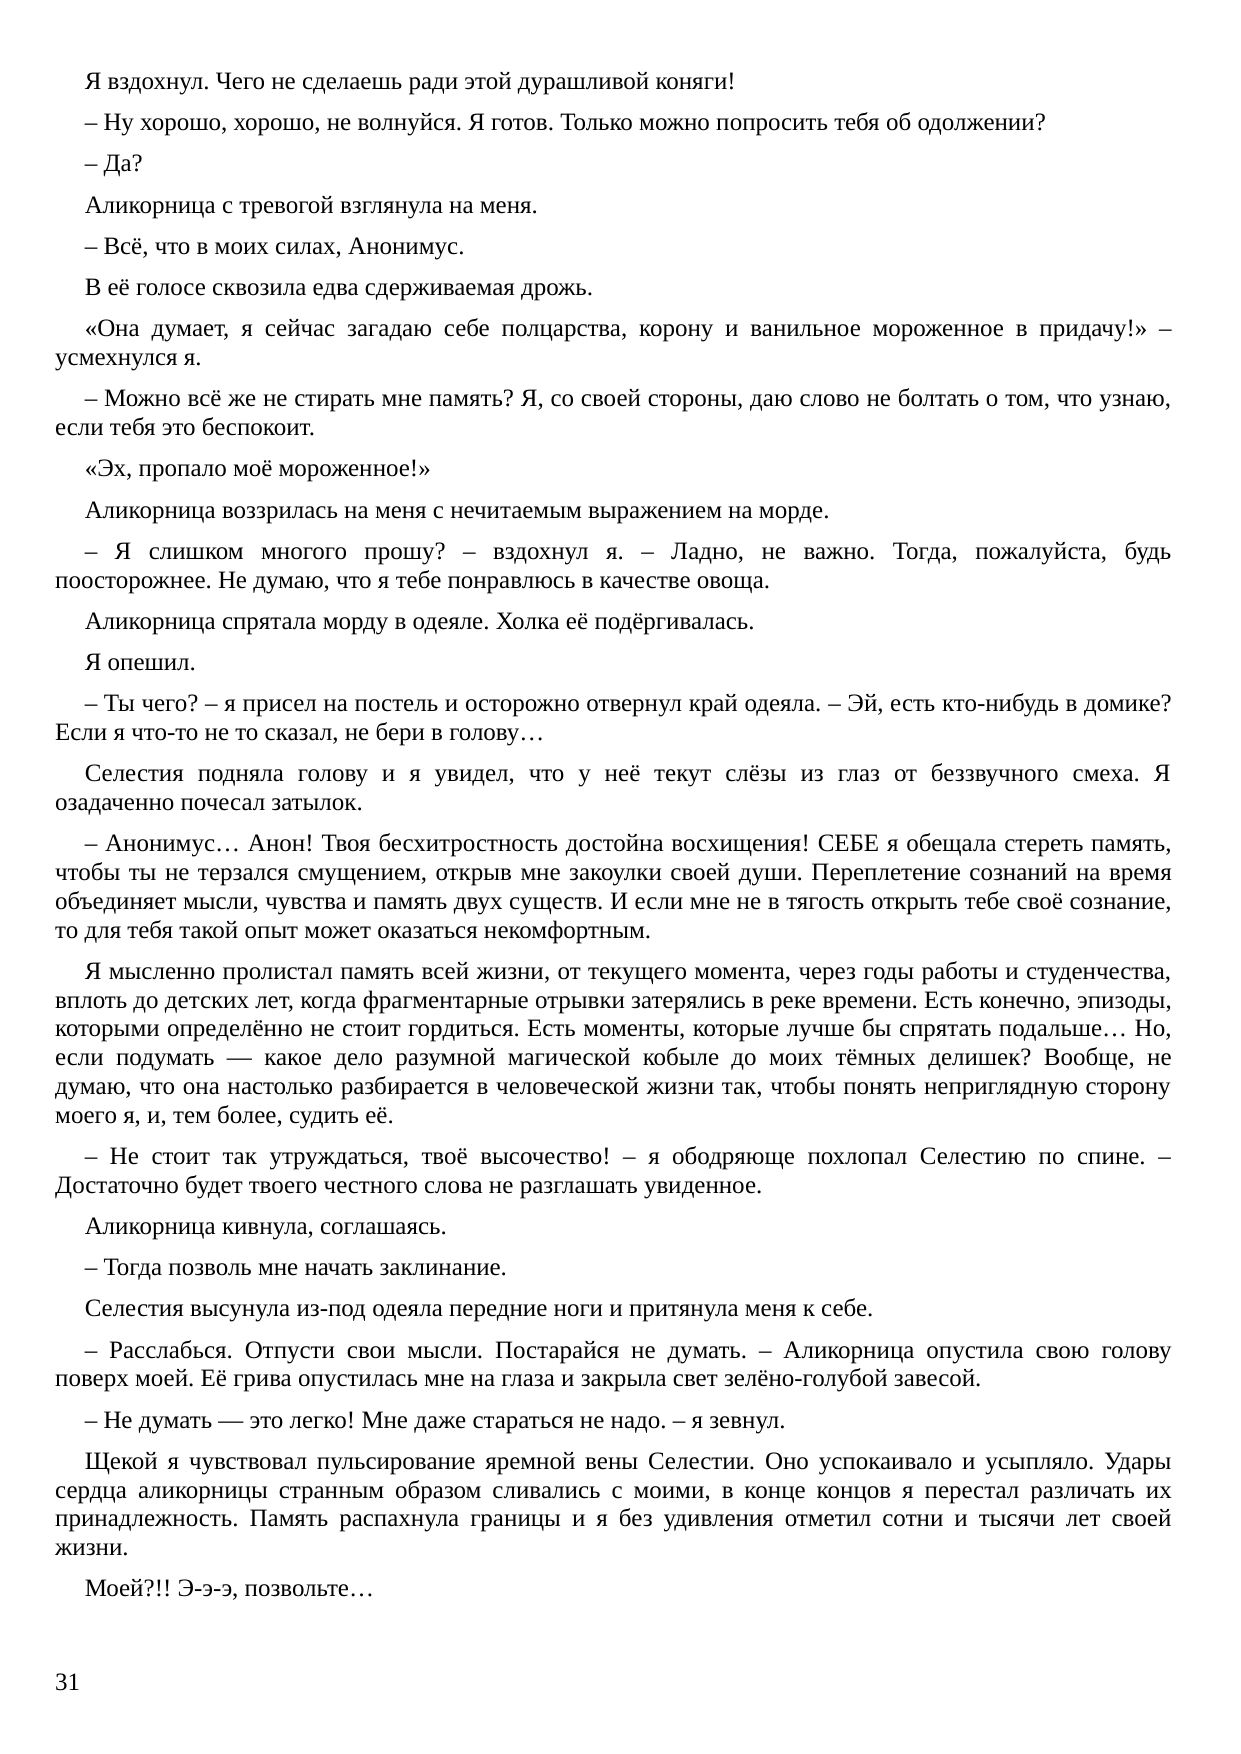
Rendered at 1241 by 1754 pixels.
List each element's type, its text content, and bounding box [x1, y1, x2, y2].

text «Она думает, я сейчас загадаю себе полцарства, корону и ванильное мороженное в придачу!» – усмехнулся я. [55, 313, 1173, 371]
text Селестия высунула из-под одеяла передние ноги и притянула меня к себе. [55, 1293, 1173, 1322]
text Я мысленно пролистал память всей жизни, от текущего момента, через годы работы и студенчества, вплоть до детских лет, когда фрагментарные отрывки затерялись в реке времени. Есть конечно, эпизоды, которыми определённо не стоит гордиться. Есть моменты, которые лучше бы спрятать подальше… Но, если подумать — какое дело разумной магической кобыле до моих тёмных делишек? Вообще, не думаю, что она настолько разбирается в человеческой жизни так, чтобы понять неприглядную сторону моего я, и, тем более, судить её. [55, 956, 1173, 1128]
text – Не думать — это легко! Мне даже стараться не надо. – я зевнул. [55, 1405, 1173, 1433]
text – Да? [55, 148, 1173, 177]
text – Не стоит так утруждаться, твоё высочество! – я ободряюще похлопал Селестию по спине. – Достаточно будет твоего честного слова не разглашать увиденное. [55, 1141, 1173, 1198]
text В её голосе сквозила едва сдерживаемая дрожь. [55, 272, 1173, 301]
text – Тогда позволь мне начать заклинание. [55, 1252, 1173, 1281]
text «Эх, пропало моё мороженное!» [55, 453, 1173, 482]
text Селестия подняла голову и я увидел, что у неё текут слёзы из глаз от беззвучного смеха. Я озадаченно почесал затылок. [55, 758, 1173, 816]
text Моей?!! Э-э-э, позвольте… [55, 1573, 1173, 1602]
text Щекой я чувствовал пульсирование яремной вены Селестии. Оно успокаивало и усыпляло. Удары сердца аликорницы странным образом сливались с моими, в конце концов я перестал различать их принадлежность. Память распахнула границы и я без удивления отметил сотни и тысячи лет своей жизни. [55, 1446, 1173, 1561]
text – Ну хорошо, хорошо, не волнуйся. Я готов. Только можно попросить тебя об одолжении? [55, 107, 1173, 136]
text Я вздохнул. Чего не сделаешь ради этой дурашливой коняги! [55, 66, 1173, 95]
text Аликорница с тревогой взглянула на меня. [55, 190, 1173, 218]
text Я опешил. [55, 647, 1173, 676]
text – Я слишком многого прошу? – вздохнул я. – Ладно, не важно. Тогда, пожалуйста, будь поосторожнее. Не думаю, что я тебе понравлюсь в качестве овоща. [55, 536, 1173, 593]
text Аликорница воззрилась на меня с нечитаемым выражением на морде. [55, 495, 1173, 523]
text – Можно всё же не стирать мне память? Я, со своей стороны, даю слово не болтать о том, что узнаю, если тебя это беспокоит. [55, 383, 1173, 441]
text – Анонимус… Анон! Твоя бесхитростность достойна восхищения! СЕБЕ я обещала стереть память, чтобы ты не терзался смущением, открыв мне закоулки своей души. Переплетение сознаний на время объединяет мысли, чувства и память двух существ. И если мне не в тягость открыть тебе своё сознание, то для тебя такой опыт может оказаться некомфортным. [55, 828, 1173, 943]
text – Ты чего? – я присел на постель и осторожно отвернул край одеяла. – Эй, есть кто-нибудь в домике? Если я что-то не то сказал, не бери в голову… [55, 688, 1173, 746]
text Аликорница кивнула, соглашаясь. [55, 1211, 1173, 1240]
text Аликорница спрятала морду в одеяле. Холка её подёргивалась. [55, 606, 1173, 635]
text – Расслабься. Отпусти свои мысли. Постарайся не думать. – Аликорница опустила свою голову поверх моей. Её грива опустилась мне на глаза и закрыла свет зелёно-голубой завесой. [55, 1335, 1173, 1392]
text – Всё, что в моих силах, Анонимус. [55, 231, 1173, 260]
